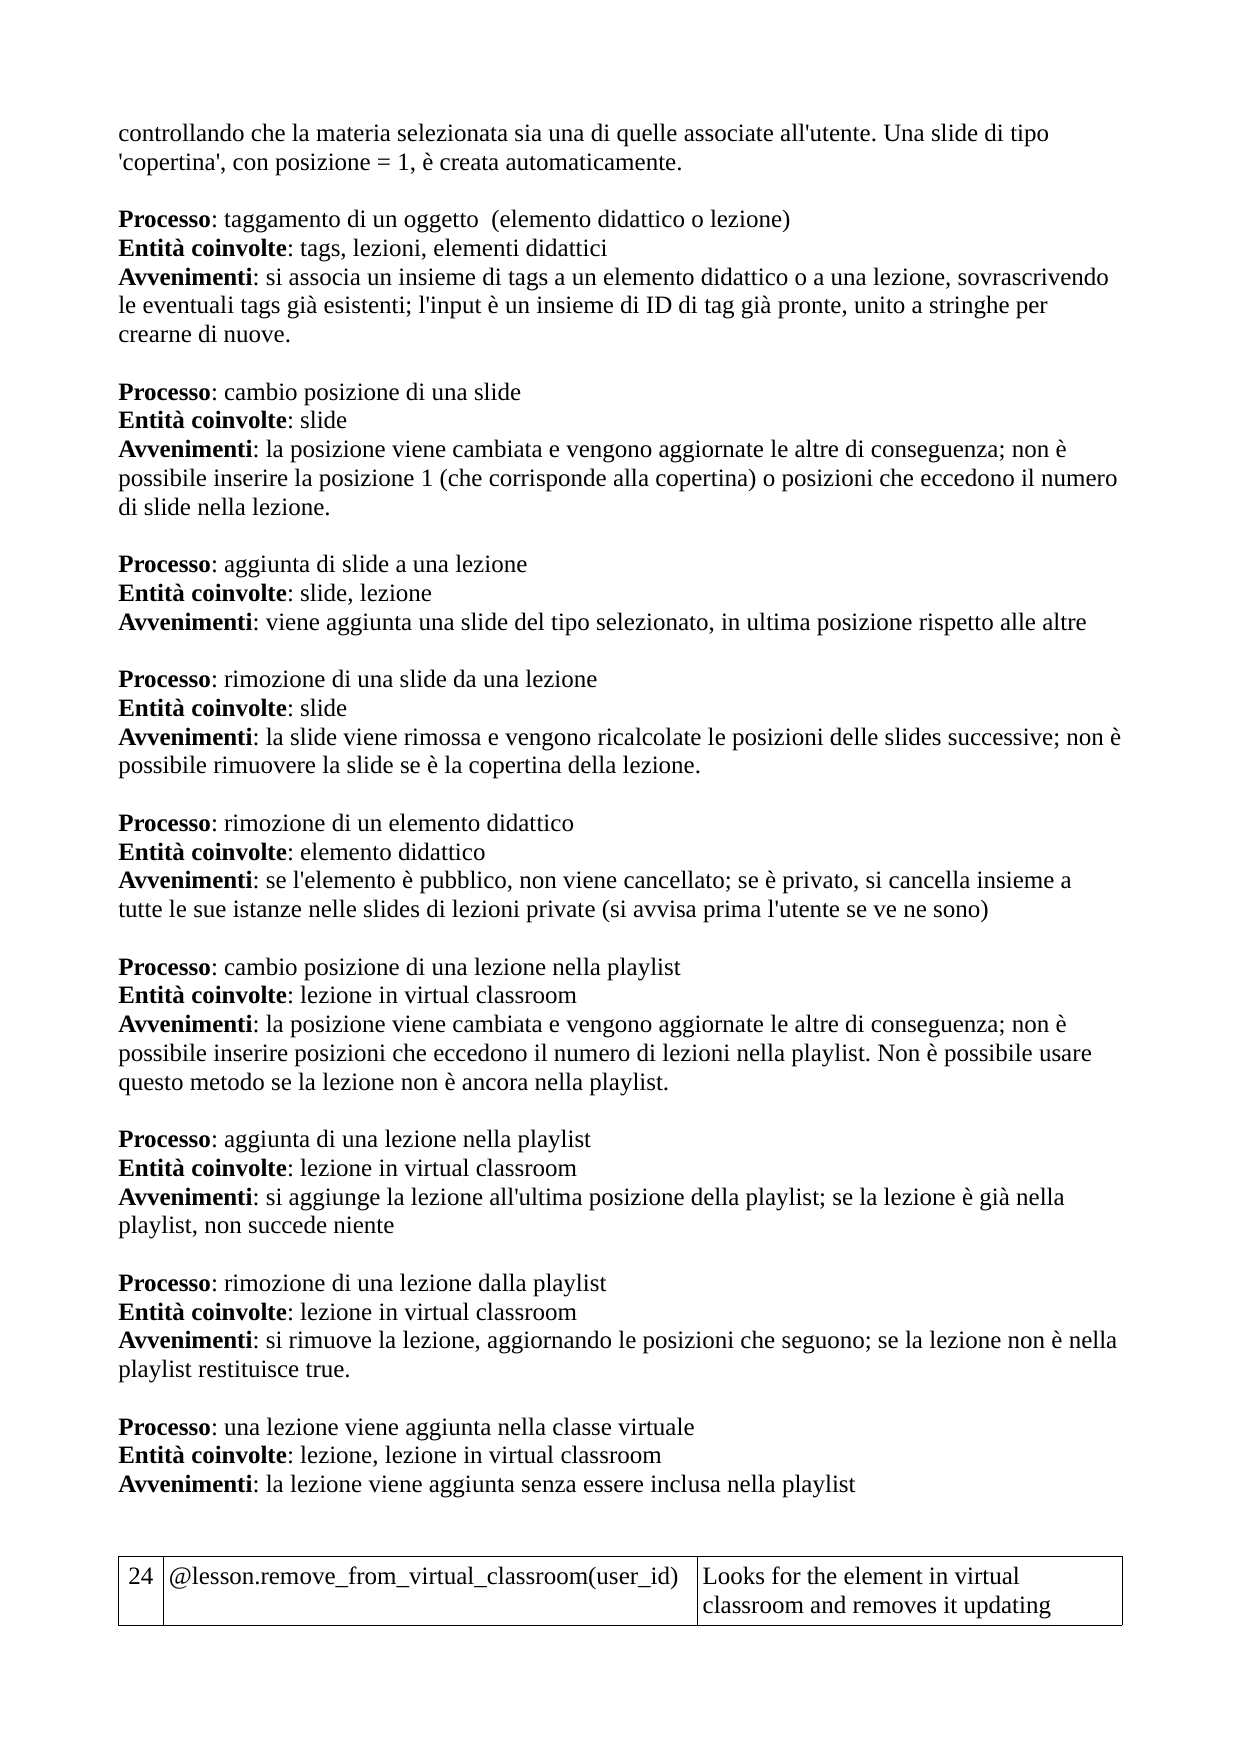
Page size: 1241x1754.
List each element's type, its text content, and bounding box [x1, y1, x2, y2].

text Avvenimenti: si rimuove la lezione, aggiornando le posizioni che seguono; se la lezione non è nella playlist restituisce true. [118, 1326, 1122, 1383]
text Entità coinvolte: lezione in virtual classroom [118, 1297, 1122, 1326]
text Avvenimenti: si aggiunge la lezione all'ultima posizione della playlist; se la lezione è già nella playlist, non succede niente [118, 1182, 1122, 1239]
text Avvenimenti: si associa un insieme di tags a un elemento didattico o a una lezione, sovrascrivendo le eventuali tags già esistenti; l'input è un insieme di ID di tag già pronte, unito a stringhe per crearne di nuove. [118, 262, 1122, 348]
text Avvenimenti: viene aggiunta una slide del tipo selezionato, in ultima posizione rispetto alle altre [118, 607, 1122, 636]
text Entità coinvolte: slide, lezione [118, 578, 1122, 607]
text Avvenimenti: la slide viene rimossa e vengono ricalcolate le posizioni delle slides successive; non è possibile rimuovere la slide se è la copertina della lezione. [118, 722, 1122, 779]
text Processo: aggiunta di slide a una lezione [118, 549, 1122, 578]
table_header Looks for the element in virtual classroom and removes it updating [698, 1557, 1122, 1625]
text Entità coinvolte: slide [118, 693, 1122, 722]
text Entità coinvolte: lezione in virtual classroom [118, 981, 1122, 1009]
text Avvenimenti: la posizione viene cambiata e vengono aggiornate le altre di conseguenza; non è possibile inserire la posizione 1 (che corrisponde alla copertina) o posizioni che eccedono il numero di slide nella lezione. [118, 434, 1122, 521]
text Processo: rimozione di una slide da una lezione [118, 664, 1122, 693]
table_header 24 [119, 1557, 163, 1625]
text Processo: rimozione di un elemento didattico [118, 808, 1122, 837]
text Entità coinvolte: tags, lezioni, elementi didattici [118, 233, 1122, 262]
text Processo: una lezione viene aggiunta nella classe virtuale [118, 1412, 1122, 1441]
text Processo: cambio posizione di una slide [118, 377, 1122, 406]
text Processo: cambio posizione di una lezione nella playlist [118, 952, 1122, 981]
text Avvenimenti: la posizione viene cambiata e vengono aggiornate le altre di conseguenza; non è possibile inserire posizioni che eccedono il numero di lezioni nella playlist. Non è possibile usare questo metodo se la lezione non è ancora nella playlist. [118, 1009, 1122, 1096]
text Entità coinvolte: slide [118, 406, 1122, 434]
text Processo: rimozione di una lezione dalla playlist [118, 1268, 1122, 1297]
text Avvenimenti: se l'elemento è pubblico, non viene cancellato; se è privato, si cancella insieme a tutte le sue istanze nelle slides di lezioni private (si avvisa prima l'utente se ve ne sono) [118, 866, 1122, 923]
text Processo: taggamento di un oggetto (elemento didattico o lezione) [118, 204, 1122, 233]
text Processo: aggiunta di una lezione nella playlist [118, 1124, 1122, 1153]
text Entità coinvolte: lezione, lezione in virtual classroom [118, 1441, 1122, 1469]
text Avvenimenti: la lezione viene aggiunta senza essere inclusa nella playlist [118, 1469, 1122, 1498]
table_header @lesson.remove_from_virtual_classroom(user_id) [164, 1557, 697, 1625]
text Entità coinvolte: elemento didattico [118, 837, 1122, 866]
text controllando che la materia selezionata sia una di quelle associate all'utente. Una slide di tipo 'copertina', con posizione = 1, è creata automaticamente. [118, 118, 1122, 176]
text Entità coinvolte: lezione in virtual classroom [118, 1153, 1122, 1182]
